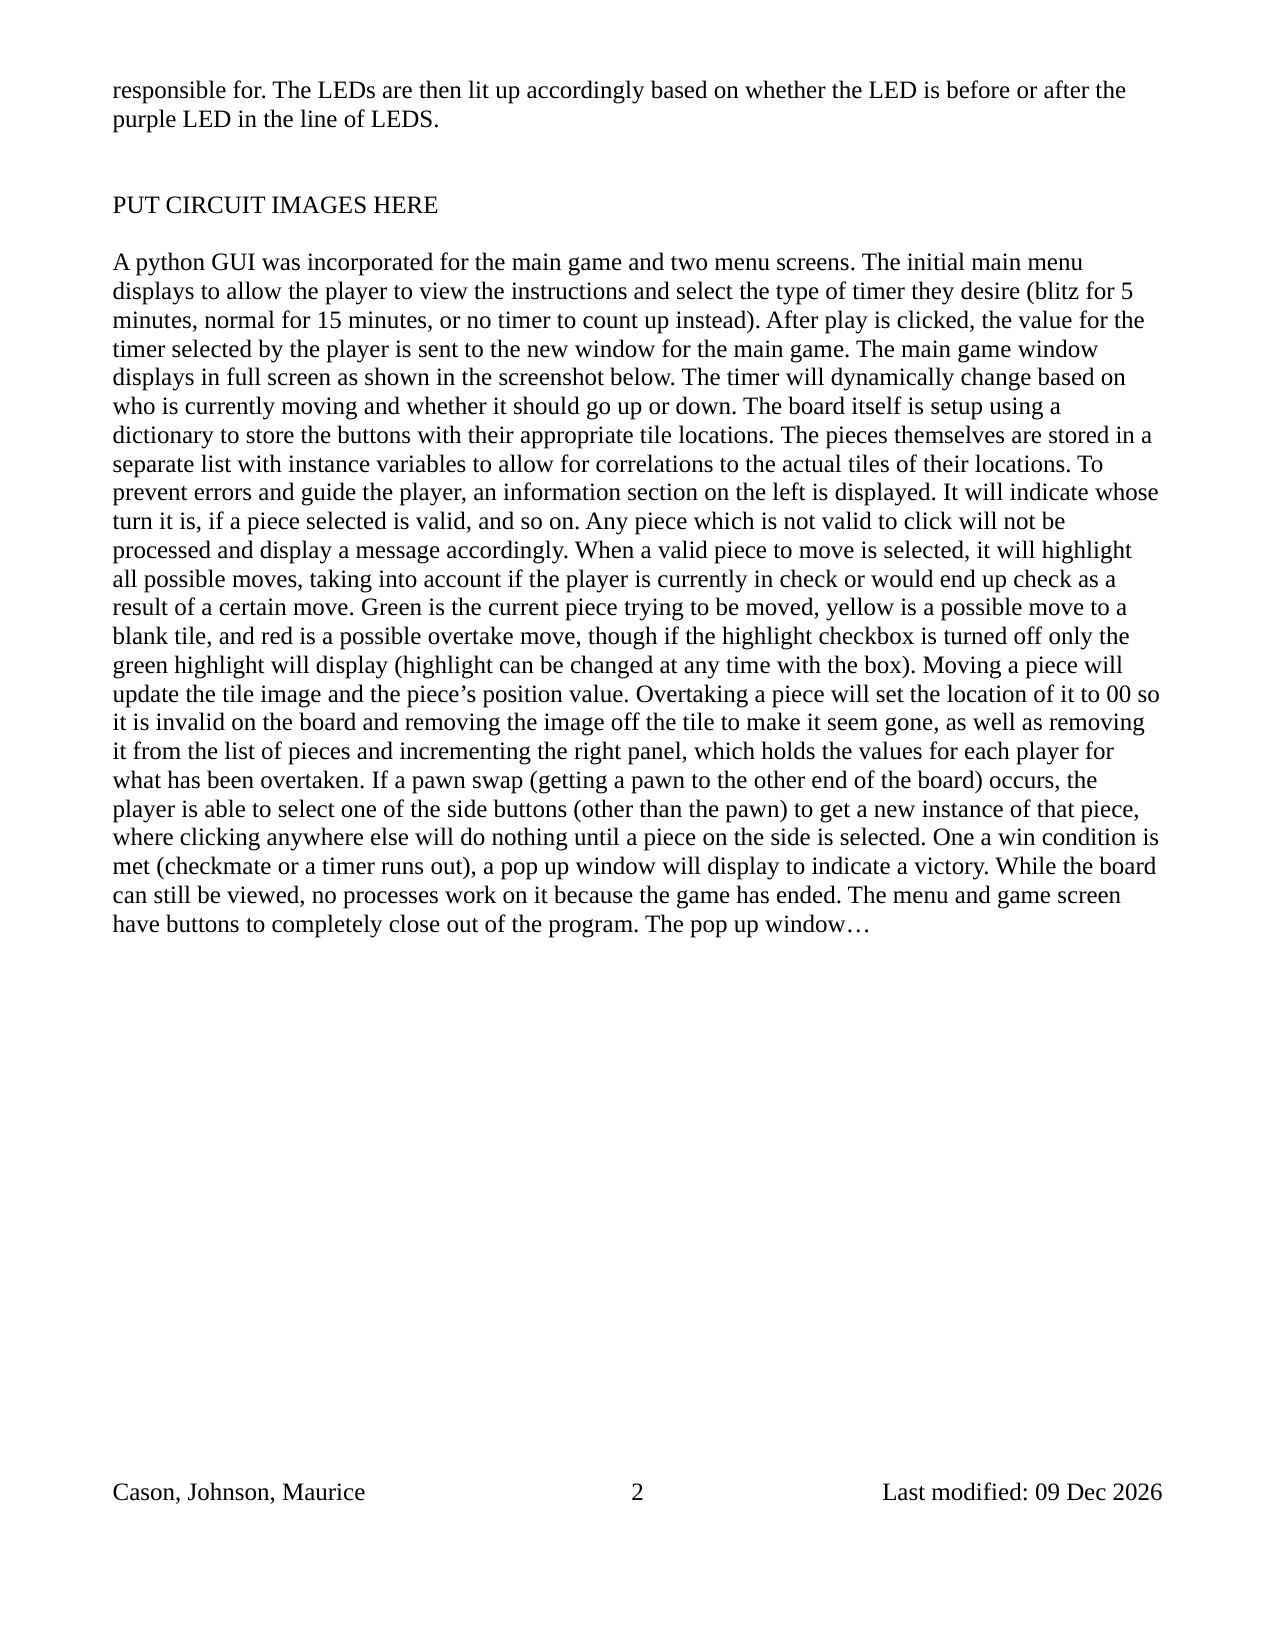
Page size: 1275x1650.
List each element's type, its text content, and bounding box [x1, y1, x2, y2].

text PUT CIRCUIT IMAGES HERE [112, 190, 1162, 219]
text responsible for. The LEDs are then lit up accordingly based on whether the LED is before or after the purple LED in the line of LEDS. [112, 75, 1162, 132]
text A python GUI was incorporated for the main game and two menu screens. The initial main menu displays to allow the player to view the instructions and select the type of timer they desire (blitz for 5 minutes, normal for 15 minutes, or no timer to count up instead). After play is clicked, the value for the timer selected by the player is sent to the new window for the main game. The main game window displays in full screen as shown in the screenshot below. The timer will dynamically change based on who is currently moving and whether it should go up or down. The board itself is setup using a dictionary to store the buttons with their appropriate tile locations. The pieces themselves are stored in a separate list with instance variables to allow for correlations to the actual tiles of their locations. To prevent errors and guide the player, an information section on the left is displayed. It will indicate whose turn it is, if a piece selected is valid, and so on. Any piece which is not valid to click will not be processed and display a message accordingly. When a valid piece to move is selected, it will highlight all possible moves, taking into account if the player is currently in check or would end up check as a result of a certain move. Green is the current piece trying to be moved, yellow is a possible move to a blank tile, and red is a possible overtake move, though if the highlight checkbox is turned off only the green highlight will display (highlight can be changed at any time with the box). Moving a piece will update the tile image and the piece’s position value. Overtaking a piece will set the location of it to 00 so it is invalid on the board and removing the image off the tile to make it seem gone, as well as removing it from the list of pieces and incrementing the right panel, which holds the values for each player for what has been overtaken. If a pawn swap (getting a pawn to the other end of the board) occurs, the player is able to select one of the side buttons (other than the pawn) to get a new instance of that piece, where clicking anywhere else will do nothing until a piece on the side is selected. One a win condition is met (checkmate or a timer runs out), a pop up window will display to indicate a victory. While the board can still be viewed, no processes work on it because the game has ended. The menu and game screen have buttons to completely close out of the program. The pop up window… [112, 247, 1162, 937]
